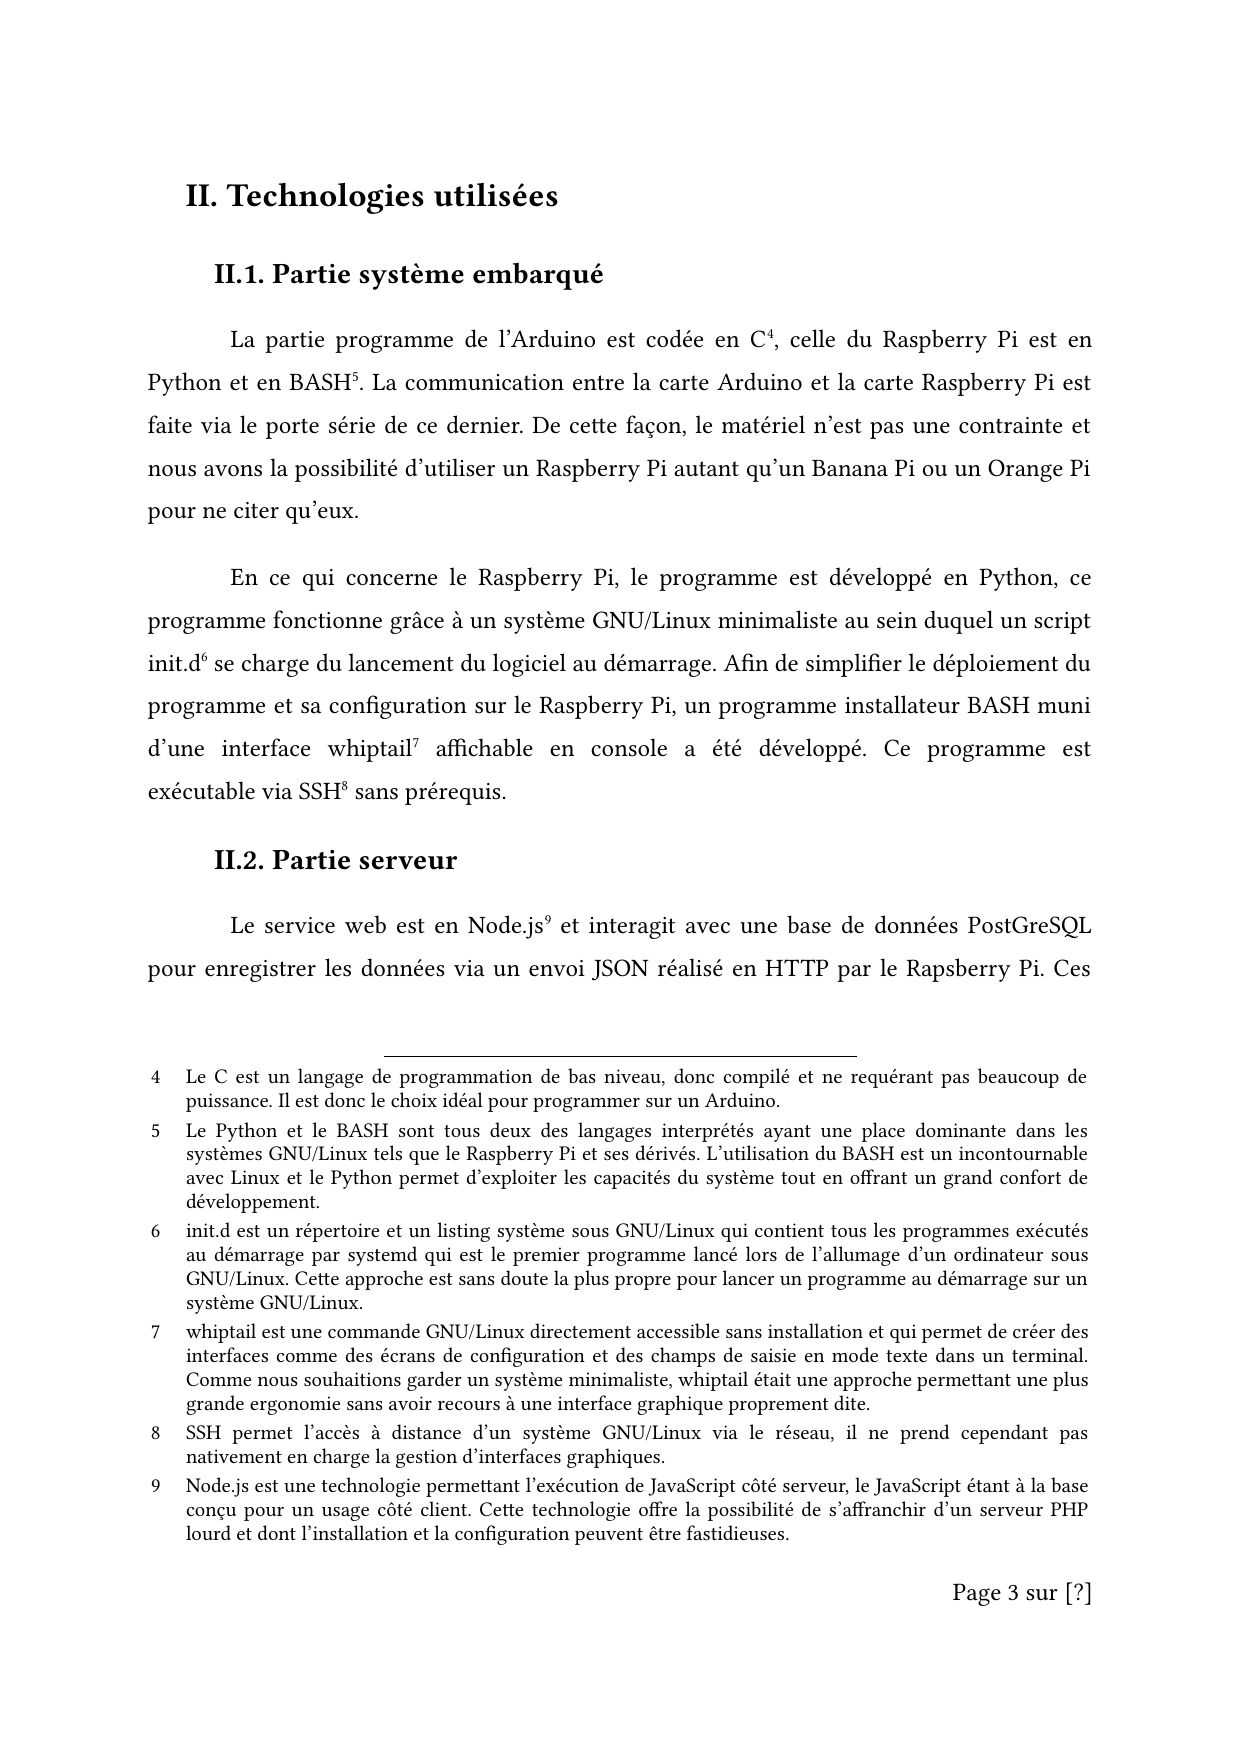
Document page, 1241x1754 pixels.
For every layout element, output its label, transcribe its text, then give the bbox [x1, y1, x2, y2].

text La partie programme de l’Arduino est codée en C, celle du Raspberry Pi est en Python et en BASH. La communication entre la carte Arduino et la carte Raspberry Pi est faite via le porte série de ce dernier. De cette façon, le matériel n’est pas une contrainte et nous avons la possibilité d’utiliser un Raspberry Pi autant qu’un Banana Pi ou un Orange Pi pour ne citer qu’eux. [148, 325, 1093, 525]
text SSH permet l’accès à distance d’un système GNU/Linux via le réseau, il ne prend cependant pas nativement en charge la gestion d’interfaces graphiques. [148, 1418, 1093, 1471]
text whiptail est une commande GNU/Linux directement accessible sans installation et qui permet de créer des interfaces comme des écrans de configuration et des champs de saisie en mode texte dans un terminal. Comme nous souhaitions garder un système minimaliste, whiptail était une approche permettant une plus grande ergonomie sans avoir recours à une interface graphique proprement dite. [148, 1317, 1093, 1418]
text Le C est un langage de programmation de bas niveau, donc compilé et ne requérant pas beaucoup de puissance. Il est donc le choix idéal pour programmer sur un Arduino. [148, 1062, 1093, 1115]
text En ce qui concerne le Raspberry Pi, le programme est développé en Python, ce programme fonctionne grâce à un système GNU/Linux minimaliste au sein duquel un script init.d se charge du lancement du logiciel au démarrage. Afin de simplifier le déploiement du programme et sa configuration sur le Raspberry Pi, un programme installateur BASH muni d’une interface whiptail affichable en console a été développé. Ce programme est exécutable via SSH sans prérequis. [148, 563, 1093, 806]
text init.d est un répertoire et un listing système sous GNU/Linux qui contient tous les programmes exécutés au démarrage par systemd qui est le premier programme lancé lors de l’allumage d’un ordinateur sous GNU/Linux. Cette approche est sans doute la plus propre pour lancer un programme au démarrage sur un système GNU/Linux. [148, 1216, 1093, 1317]
text Le service web est en Node.js et interagit avec une base de données PostGreSQL pour enregistrer les données via un envoi JSON réalisé en HTTP par le Rapsberry Pi. Ces [148, 911, 1093, 982]
text Le Python et le BASH sont tous deux des langages interprétés ayant une place dominante dans les systèmes GNU/Linux tels que le Raspberry Pi et ses dérivés. L’utilisation du BASH est un incontournable avec Linux et le Python permet d’exploiter les capacités du système tout en offrant un grand confort de développement. [148, 1115, 1093, 1216]
subtitle Partie système embarqué [148, 258, 1093, 291]
subtitle Technologies utilisées [177, 177, 1093, 215]
subtitle Partie serveur [148, 843, 1093, 877]
text Node.js est une technologie permettant l’exécution de JavaScript côté serveur, le JavaScript étant à la base conçu pour un usage côté client. Cette technologie offre la possibilité de s’affranchir d’un serveur PHP lourd et dont l’installation et la configuration peuvent être fastidieuses. [148, 1471, 1093, 1548]
